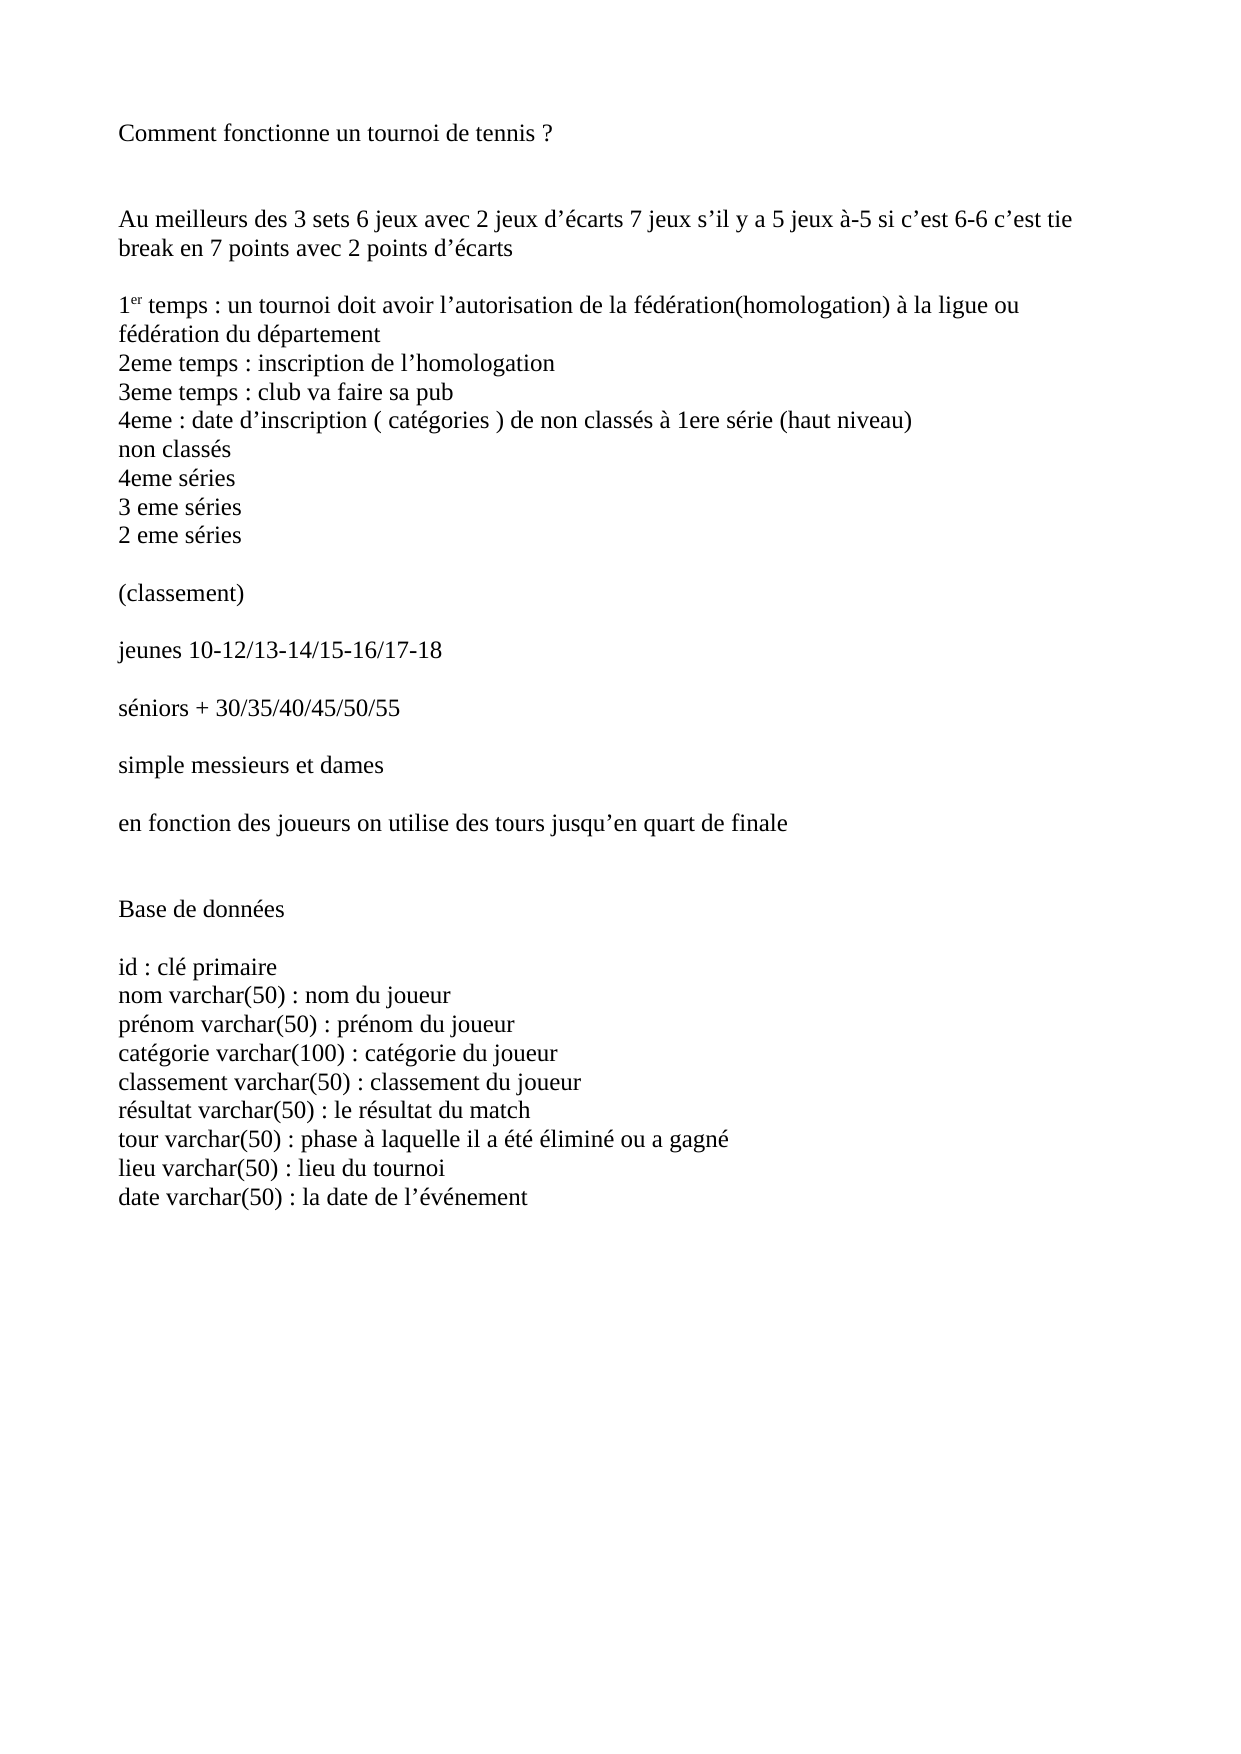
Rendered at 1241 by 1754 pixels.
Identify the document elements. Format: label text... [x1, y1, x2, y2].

text date varchar(50) : la date de l’événement [118, 1182, 1122, 1211]
text non classés [118, 434, 1122, 463]
text 4eme séries [118, 463, 1122, 492]
text (classement) [118, 578, 1122, 607]
text 3 eme séries [118, 492, 1122, 521]
text 2eme temps : inscription de l’homologation [118, 348, 1122, 377]
text 3eme temps : club va faire sa pub [118, 377, 1122, 406]
text tour varchar(50) : phase à laquelle il a été éliminé ou a gagné [118, 1124, 1122, 1153]
text jeunes 10-12/13-14/15-16/17-18 [118, 636, 1122, 664]
text Comment fonctionne un tournoi de tennis ? [118, 118, 1122, 147]
text Au meilleurs des 3 sets 6 jeux avec 2 jeux d’écarts 7 jeux s’il y a 5 jeux à-5 si c’est 6-6 c’est tie break en 7 points avec 2 points d’écarts [118, 204, 1122, 262]
text 2 eme séries [118, 521, 1122, 549]
text 4eme : date d’inscription ( catégories ) de non classés à 1ere série (haut niveau) [118, 406, 1122, 434]
text id : clé primaire [118, 952, 1122, 981]
text prénom varchar(50) : prénom du joueur [118, 1009, 1122, 1038]
text séniors + 30/35/40/45/50/55 [118, 693, 1122, 722]
text lieu varchar(50) : lieu du tournoi [118, 1153, 1122, 1182]
text résultat varchar(50) : le résultat du match [118, 1096, 1122, 1124]
text catégorie varchar(100) : catégorie du joueur [118, 1038, 1122, 1067]
text classement varchar(50) : classement du joueur [118, 1067, 1122, 1096]
text Base de données [118, 894, 1122, 923]
text en fonction des joueurs on utilise des tours jusqu’en quart de finale [118, 808, 1122, 837]
text 1er temps : un tournoi doit avoir l’autorisation de la fédération(homologation) à la ligue ou fédération du département [118, 291, 1122, 348]
text nom varchar(50) : nom du joueur [118, 981, 1122, 1009]
text simple messieurs et dames [118, 751, 1122, 779]
